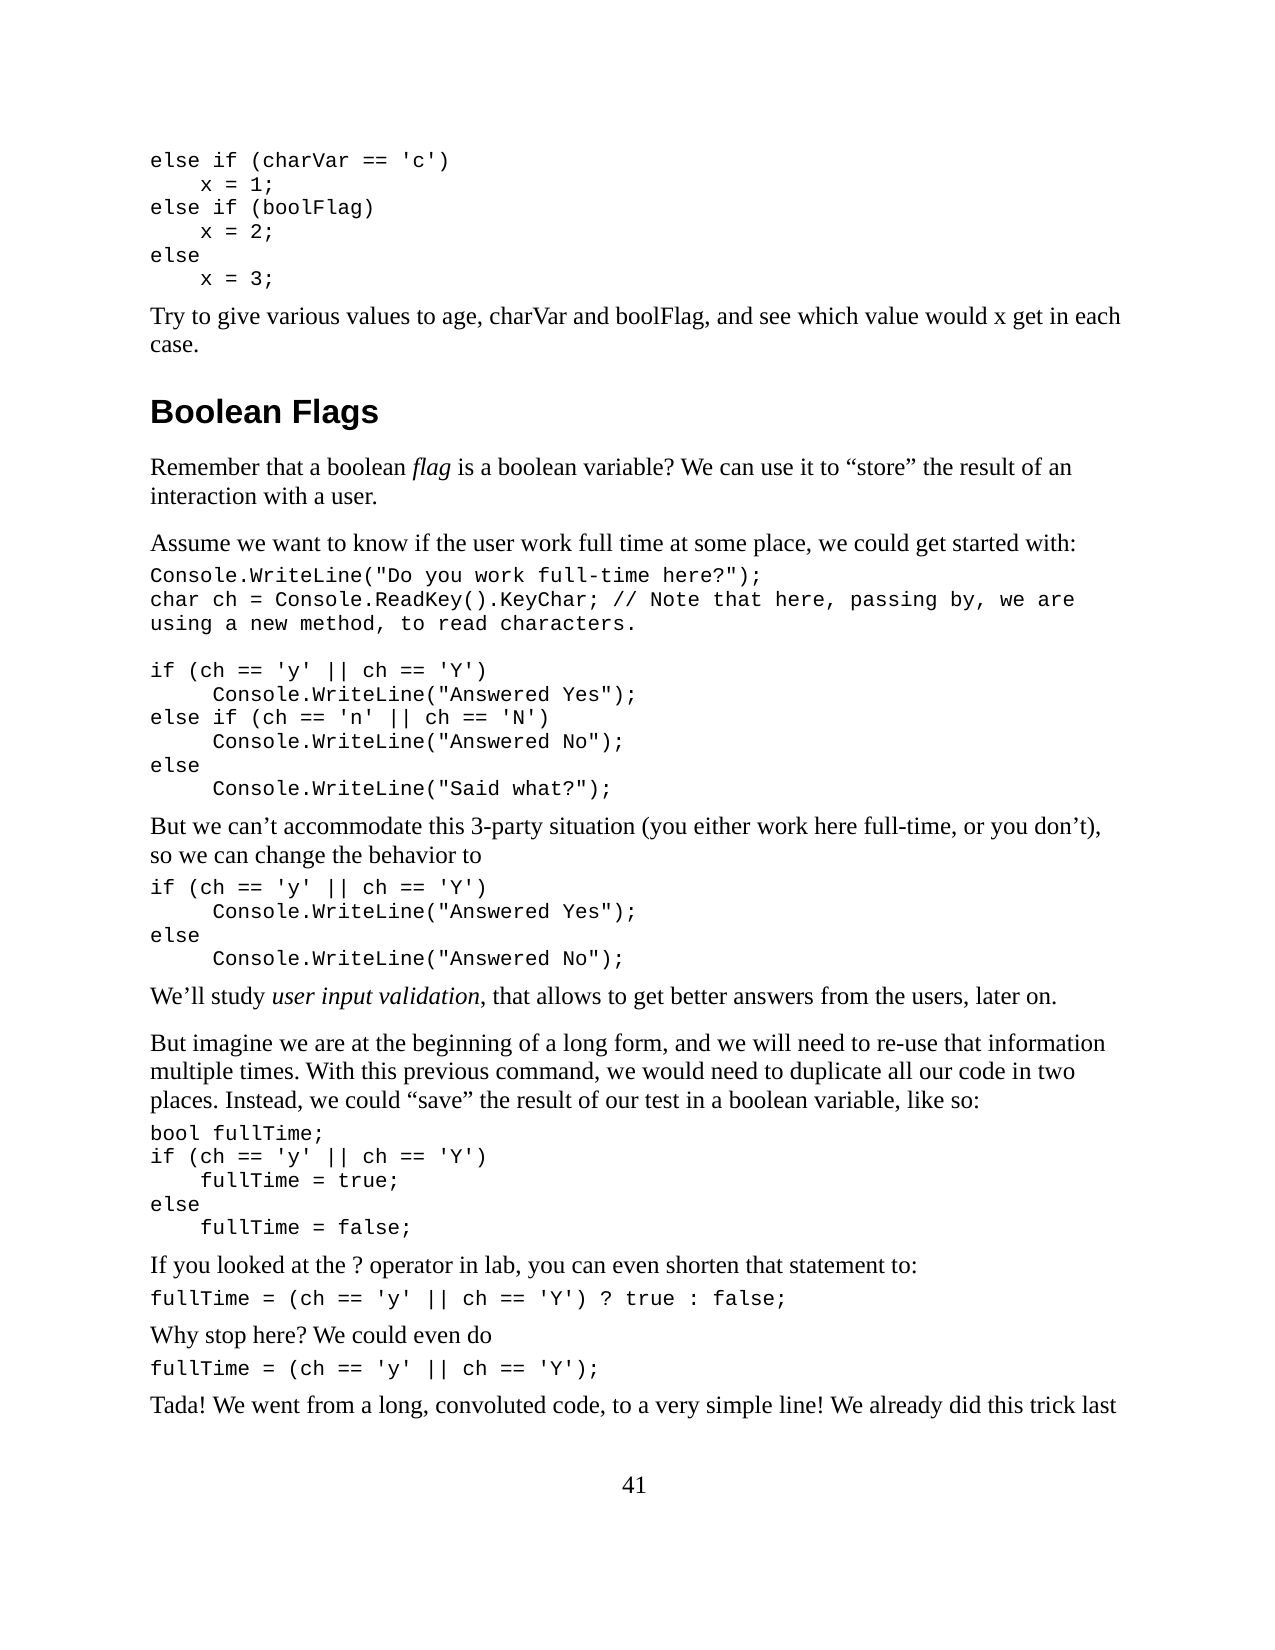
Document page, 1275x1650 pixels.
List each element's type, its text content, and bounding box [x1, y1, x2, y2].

text Why stop here? We could even do [150, 1320, 1125, 1349]
text else if (ch == 'n' || ch == 'N') [150, 707, 1125, 731]
text Console.WriteLine("Answered No"); [150, 948, 1125, 972]
text fullTime = (ch == 'y' || ch == 'Y'); [150, 1358, 1125, 1382]
text Try to give various values to age, charVar and boolFlag, and see which value would x get in each case. [150, 301, 1125, 358]
text But imagine we are at the beginning of a long form, and we will need to re-use that information multiple times. With this previous command, we would need to duplicate all our code in two places. Instead, we could “save” the result of our test in a boolean variable, like so: [150, 1028, 1125, 1114]
subtitle Boolean Flags [150, 392, 1125, 431]
text else if (boolFlag) [150, 197, 1125, 221]
text else [150, 244, 1125, 268]
text fullTime = (ch == 'y' || ch == 'Y') ? true : false; [150, 1288, 1125, 1311]
text But we can’t accommodate this 3-party situation (you either work here full-time, or you don’t), so we can change the behavior to [150, 811, 1125, 868]
text char ch = Console.ReadKey().KeyChar; // Note that here, passing by, we are using a new method, to read characters. [150, 589, 1125, 636]
text If you looked at the ? operator in lab, you can even shorten that statement to: [150, 1250, 1125, 1279]
text if (ch == 'y' || ch == 'Y') [150, 660, 1125, 684]
text else [150, 755, 1125, 778]
text x = 3; [150, 268, 1125, 292]
text else if (charVar == 'c') [150, 150, 1125, 174]
text x = 1; [150, 174, 1125, 197]
text x = 2; [150, 221, 1125, 244]
text Console.WriteLine("Answered Yes"); [150, 684, 1125, 707]
text Assume we want to know if the user work full time at some place, we could get started with: [150, 528, 1125, 557]
text We’ll study user input validation, that allows to get better answers from the users, later on. [150, 981, 1125, 1010]
text else [150, 1194, 1125, 1217]
text if (ch == 'y' || ch == 'Y') [150, 877, 1125, 901]
text Console.WriteLine("Do you work full-time here?"); [150, 566, 1125, 589]
text Console.WriteLine("Said what?"); [150, 778, 1125, 802]
text Tada! We went from a long, convoluted code, to a very simple line! We already did this trick last [150, 1391, 1125, 1419]
text fullTime = false; [150, 1217, 1125, 1241]
text fullTime = true; [150, 1170, 1125, 1194]
text Console.WriteLine("Answered No"); [150, 731, 1125, 755]
text Console.WriteLine("Answered Yes"); [150, 901, 1125, 925]
text if (ch == 'y' || ch == 'Y') [150, 1146, 1125, 1170]
text bool fullTime; [150, 1123, 1125, 1146]
text Remember that a boolean flag is a boolean variable? We can use it to “store” the result of an interaction with a user. [150, 452, 1125, 510]
text else [150, 925, 1125, 948]
